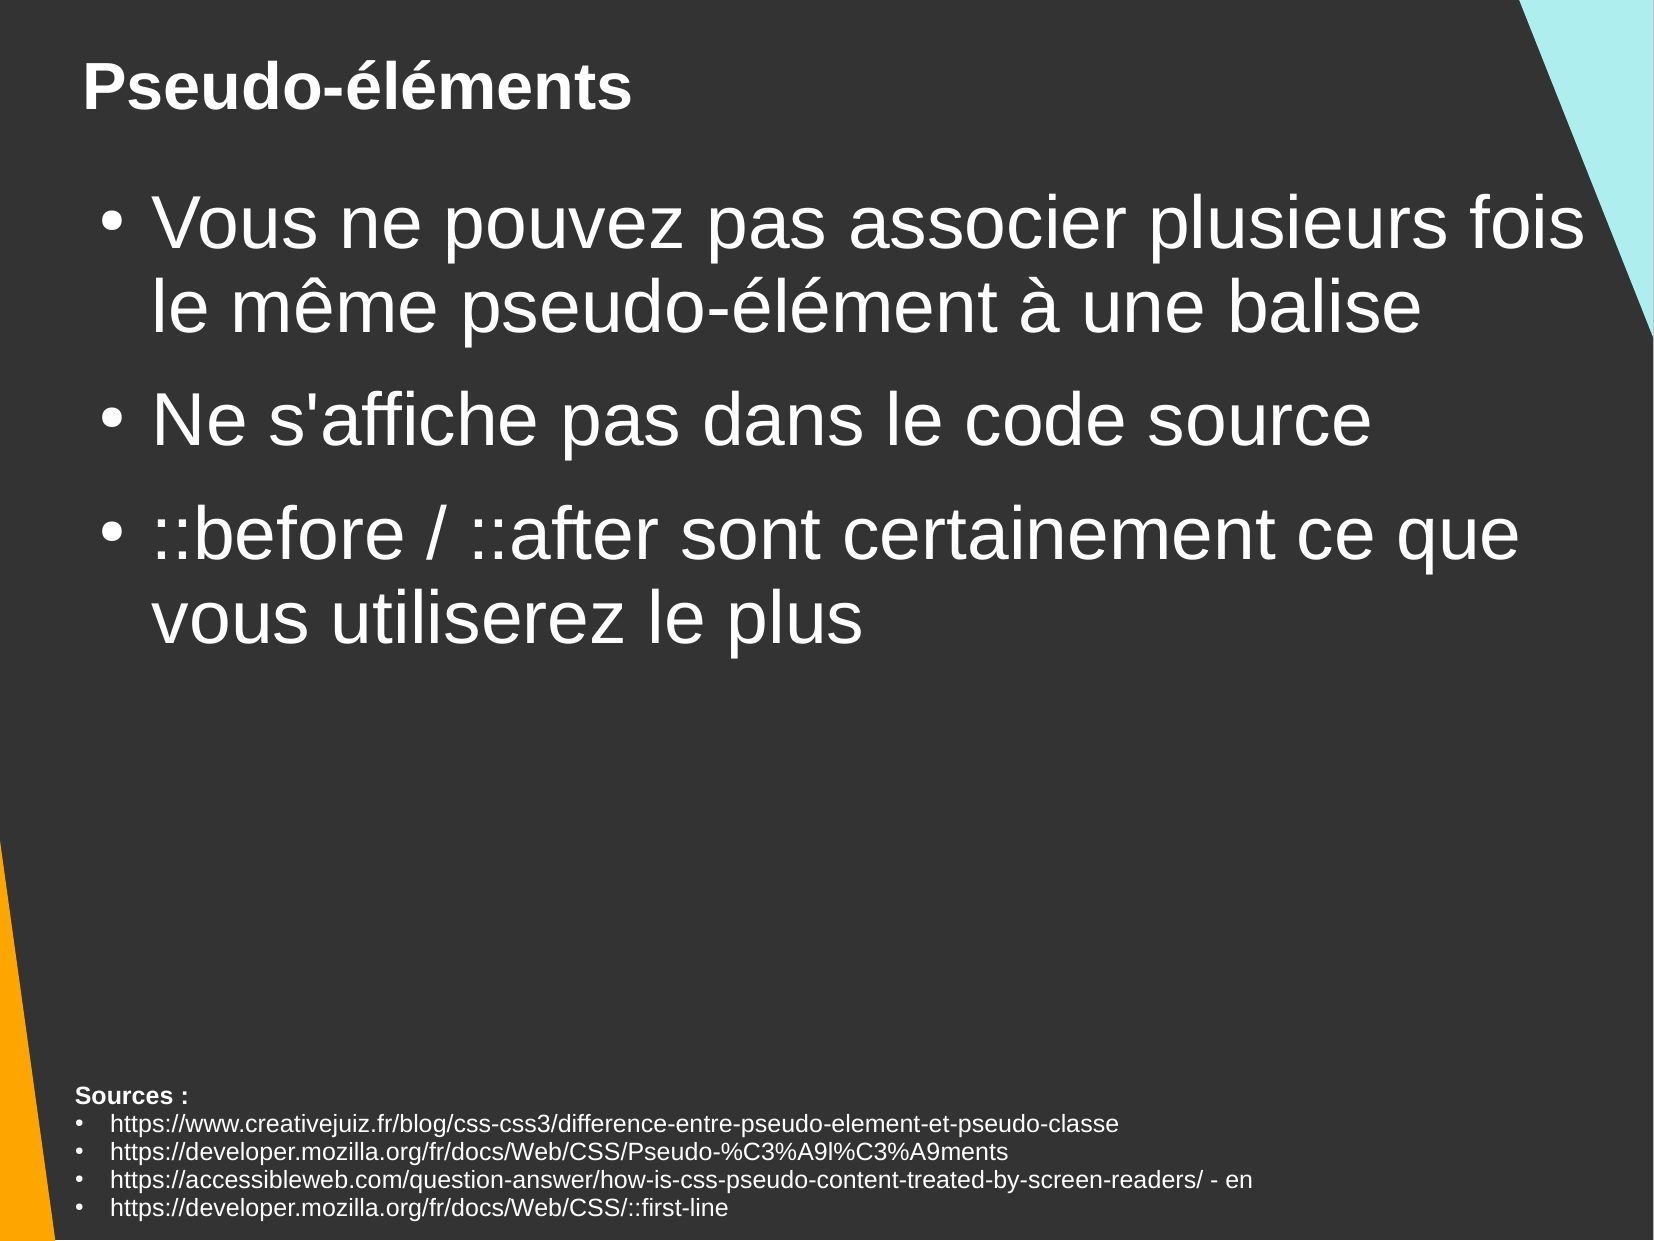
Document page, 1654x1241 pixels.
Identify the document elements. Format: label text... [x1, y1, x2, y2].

text_box [1519, 0, 1654, 340]
list Vous ne pouvez pas associer plusieurs fois le même pseudo-élément à une balise Ne s'affiche pas dans le code source ::before / ::after sont certainement ce que vous utiliserez le plus [80, 180, 1605, 922]
text_box [0, 840, 56, 1241]
title Pseudo-éléments [82, 49, 1571, 152]
text_box Sources : https://www.creativejuiz.fr/blog/css-css3/difference-entre-pseudo-element-et-pseudo-classe https://developer.mozilla.org/fr/docs/Web/CSS/Pseudo-%C3%A9l%C3%A9ments https://accessibleweb.com/question-answer/how-is-css-pseudo-content-treated-by-screen-readers/ - en https://developer.mozilla.org/fr/docs/Web/CSS/::first-line [60, 1074, 1546, 1241]
